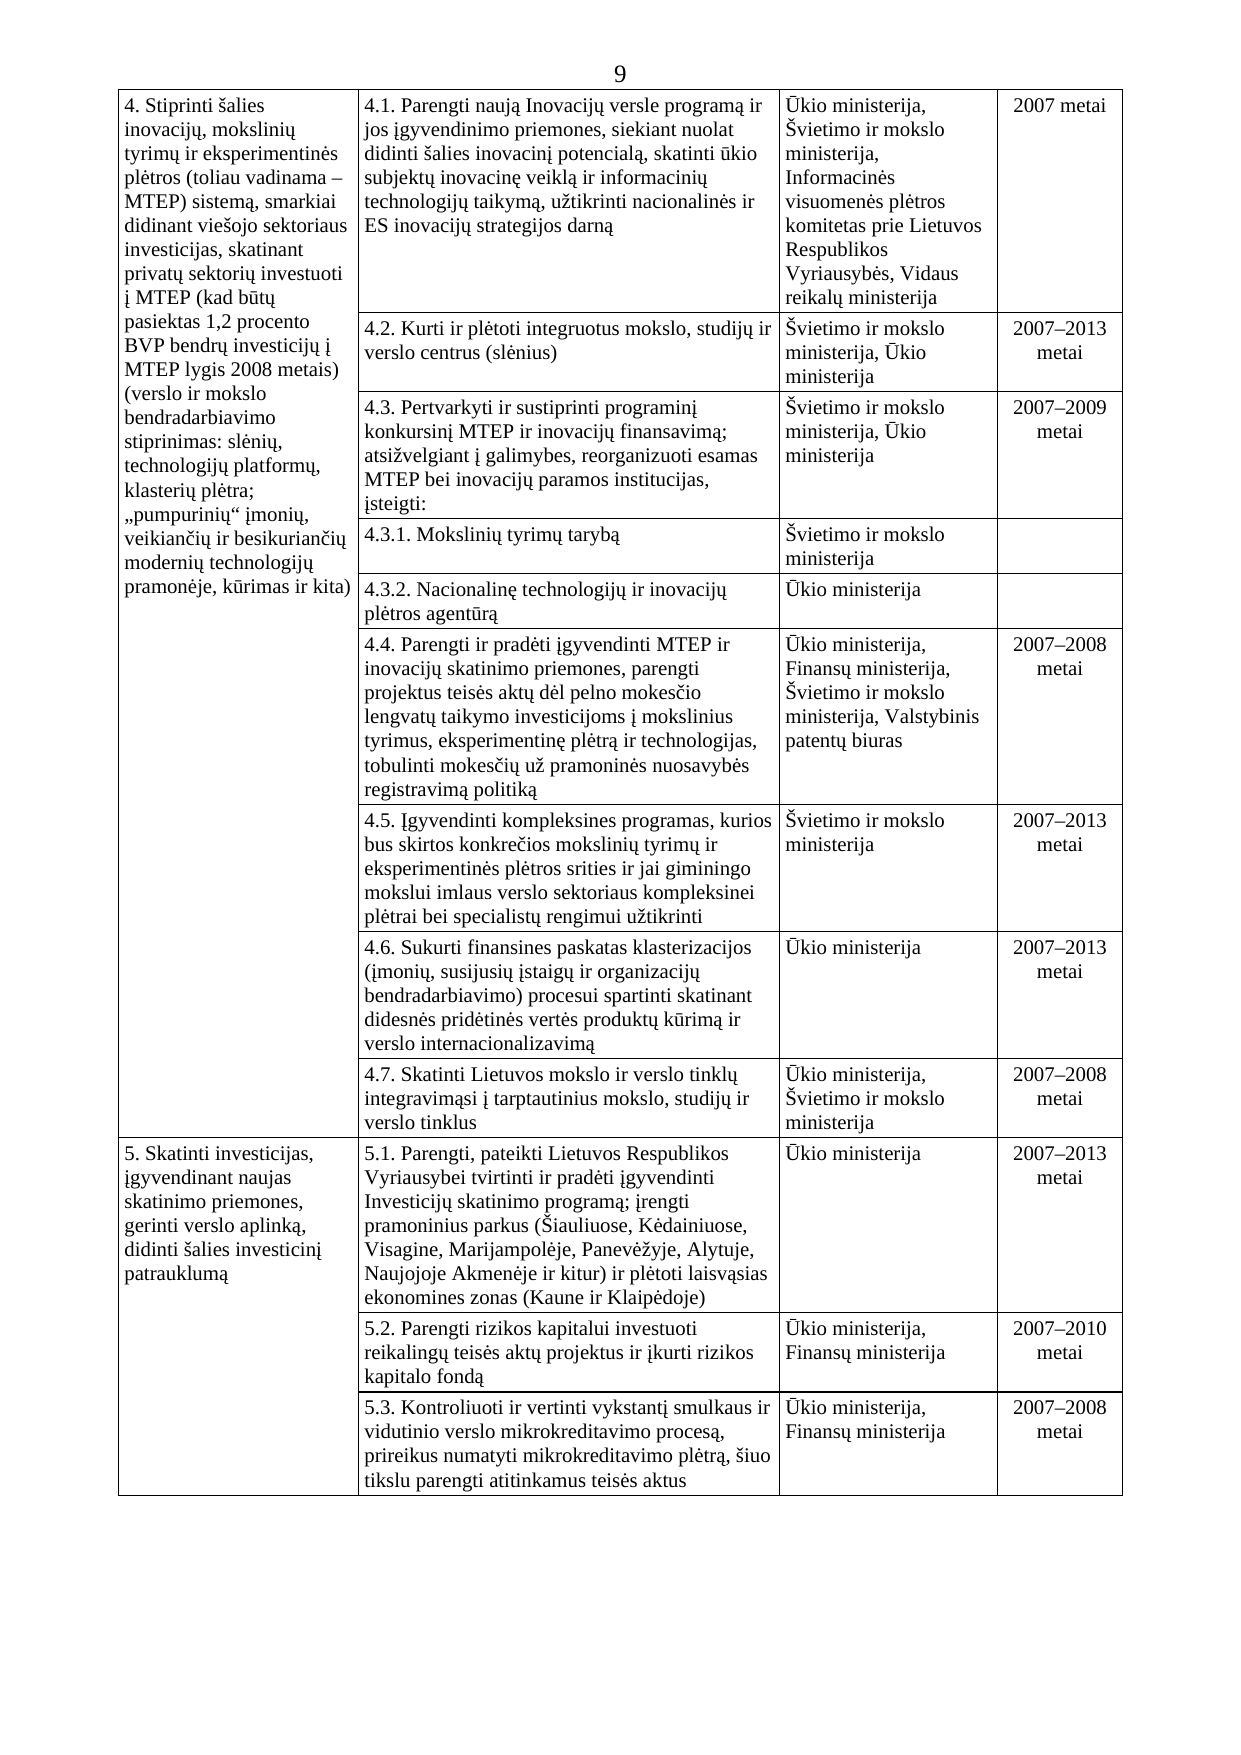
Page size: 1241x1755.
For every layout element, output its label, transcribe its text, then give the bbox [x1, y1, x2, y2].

table_cell Ūkio ministerija [780, 1138, 997, 1312]
table_cell 4. Stiprinti šalies inovacijų, mokslinių tyrimų ir eksperimentinės plėtros (toliau vadinama – MTEP) sistemą, smarkiai didinant viešojo sektoriaus investicijas, skatinant privatų sektorių investuoti į MTEP (kad būtų pasiektas 1,2 procento BVP bendrų investicijų į MTEP lygis 2008 metais) (verslo ir mokslo bendradarbiavimo stiprinimas: slėnių, technologijų platformų, klasterių plėtra; „pumpurinių“ įmonių, veikiančių ir besikuriančių modernių technologijų pramonėje, kūrimas ir kita) [119, 90, 358, 1137]
table_cell 2007–2008 metai [998, 629, 1122, 803]
table_cell 4.4. Parengti ir pradėti įgyvendinti MTEP ir inovacijų skatinimo priemones, parengti projektus teisės aktų dėl pelno mokesčio lengvatų taikymo investicijoms į mokslinius tyrimus, eksperimentinę plėtrą ir technologijas, tobulinti mokesčių už pramoninės nuosavybės registravimą politiką [359, 629, 779, 803]
table_cell 4.5. Įgyvendinti kompleksines programas, kurios bus skirtos konkrečios mokslinių tyrimų ir eksperimentinės plėtros srities ir jai giminingo mokslui imlaus verslo sektoriaus kompleksinei plėtrai bei specialistų rengimui užtikrinti [359, 805, 779, 931]
table_cell 2007–2009 metai [998, 392, 1122, 518]
table_cell 4.3.1. Mokslinių tyrimų tarybą [359, 519, 779, 573]
table_cell 2007–2013 metai [998, 1138, 1122, 1312]
table_cell 2007–2013 metai [998, 932, 1122, 1058]
table_cell 2007–2008 metai [998, 1059, 1122, 1137]
table_cell 2007–2010 metai [998, 1313, 1122, 1391]
table_cell Ūkio ministerija, Finansų ministerija, Švietimo ir mokslo ministerija, Valstybinis patentų biuras [780, 629, 997, 803]
table_cell 5.1. Parengti, pateikti Lietuvos Respublikos Vyriausybei tvirtinti ir pradėti įgyvendinti Investicijų skatinimo programą; įrengti pramoninius parkus (Šiauliuose, Kėdainiuose, Visagine, Marijampolėje, Panevėžyje, Alytuje, Naujojoje Akmenėje ir kitur) ir plėtoti laisvąsias ekonomines zonas (Kaune ir Klaipėdoje) [359, 1138, 779, 1312]
table_cell 4.2. Kurti ir plėtoti integruotus mokslo, studijų ir verslo centrus (slėnius) [359, 313, 779, 391]
table_cell Ūkio ministerija, Finansų ministerija [780, 1393, 997, 1494]
table_cell Ūkio ministerija [780, 932, 997, 1058]
table_cell 4.3. Pertvarkyti ir sustiprinti programinį konkursinį MTEP ir inovacijų finansavimą; atsižvelgiant į galimybes, reorganizuoti esamas MTEP bei inovacijų paramos institucijas, įsteigti: [359, 392, 779, 518]
table_cell [998, 574, 1122, 628]
table_cell Švietimo ir mokslo ministerija, Ūkio ministerija [780, 392, 997, 518]
table_cell Švietimo ir mokslo ministerija, Ūkio ministerija [780, 313, 997, 391]
table_cell Ūkio ministerija, Finansų ministerija [780, 1313, 997, 1391]
table_cell Švietimo ir mokslo ministerija [780, 805, 997, 931]
table_cell Švietimo ir mokslo ministerija [780, 519, 997, 573]
table_cell 2007–2013 metai [998, 313, 1122, 391]
table_cell [998, 519, 1122, 573]
table_cell 2007 metai [998, 90, 1122, 312]
table_cell 2007–2013 metai [998, 805, 1122, 931]
table_cell Ūkio ministerija [780, 574, 997, 628]
table_cell 4.1. Parengti naują Inovacijų versle programą ir jos įgyvendinimo priemones, siekiant nuolat didinti šalies inovacinį potencialą, skatinti ūkio subjektų inovacinę veiklą ir informacinių technologijų taikymą, užtikrinti nacionalinės ir ES inovacijų strategijos darną [359, 90, 779, 312]
table_cell 2007–2008 metai [998, 1393, 1122, 1494]
table_cell Ūkio ministerija, Švietimo ir mokslo ministerija, Informacinės visuomenės plėtros komitetas prie Lietuvos Respublikos Vyriausybės, Vidaus reikalų ministerija [780, 90, 997, 312]
table_cell 4.7. Skatinti Lietuvos mokslo ir verslo tinklų integravimąsi į tarptautinius mokslo, studijų ir verslo tinklus [359, 1059, 779, 1137]
table_cell Ūkio ministerija, Švietimo ir mokslo ministerija [780, 1059, 997, 1137]
table_cell 4.3.2. Nacionalinę technologijų ir inovacijų plėtros agentūrą [359, 574, 779, 628]
table_cell 5.3. Kontroliuoti ir vertinti vykstantį smulkaus ir vidutinio verslo mikrokreditavimo procesą, prireikus numatyti mikrokreditavimo plėtrą, šiuo tikslu parengti atitinkamus teisės aktus [359, 1393, 779, 1494]
table_cell 5.2. Parengti rizikos kapitalui investuoti reikalingų teisės aktų projektus ir įkurti rizikos kapitalo fondą [359, 1313, 779, 1391]
table_cell 4.6. Sukurti finansines paskatas klasterizacijos (įmonių, susijusių įstaigų ir organizacijų bendradarbiavimo) procesui spartinti skatinant didesnės pridėtinės vertės produktų kūrimą ir verslo internacionalizavimą [359, 932, 779, 1058]
table_cell 5. Skatinti investicijas, įgyvendinant naujas skatinimo priemones, gerinti verslo aplinką, didinti šalies investicinį patrauklumą [119, 1138, 358, 1494]
